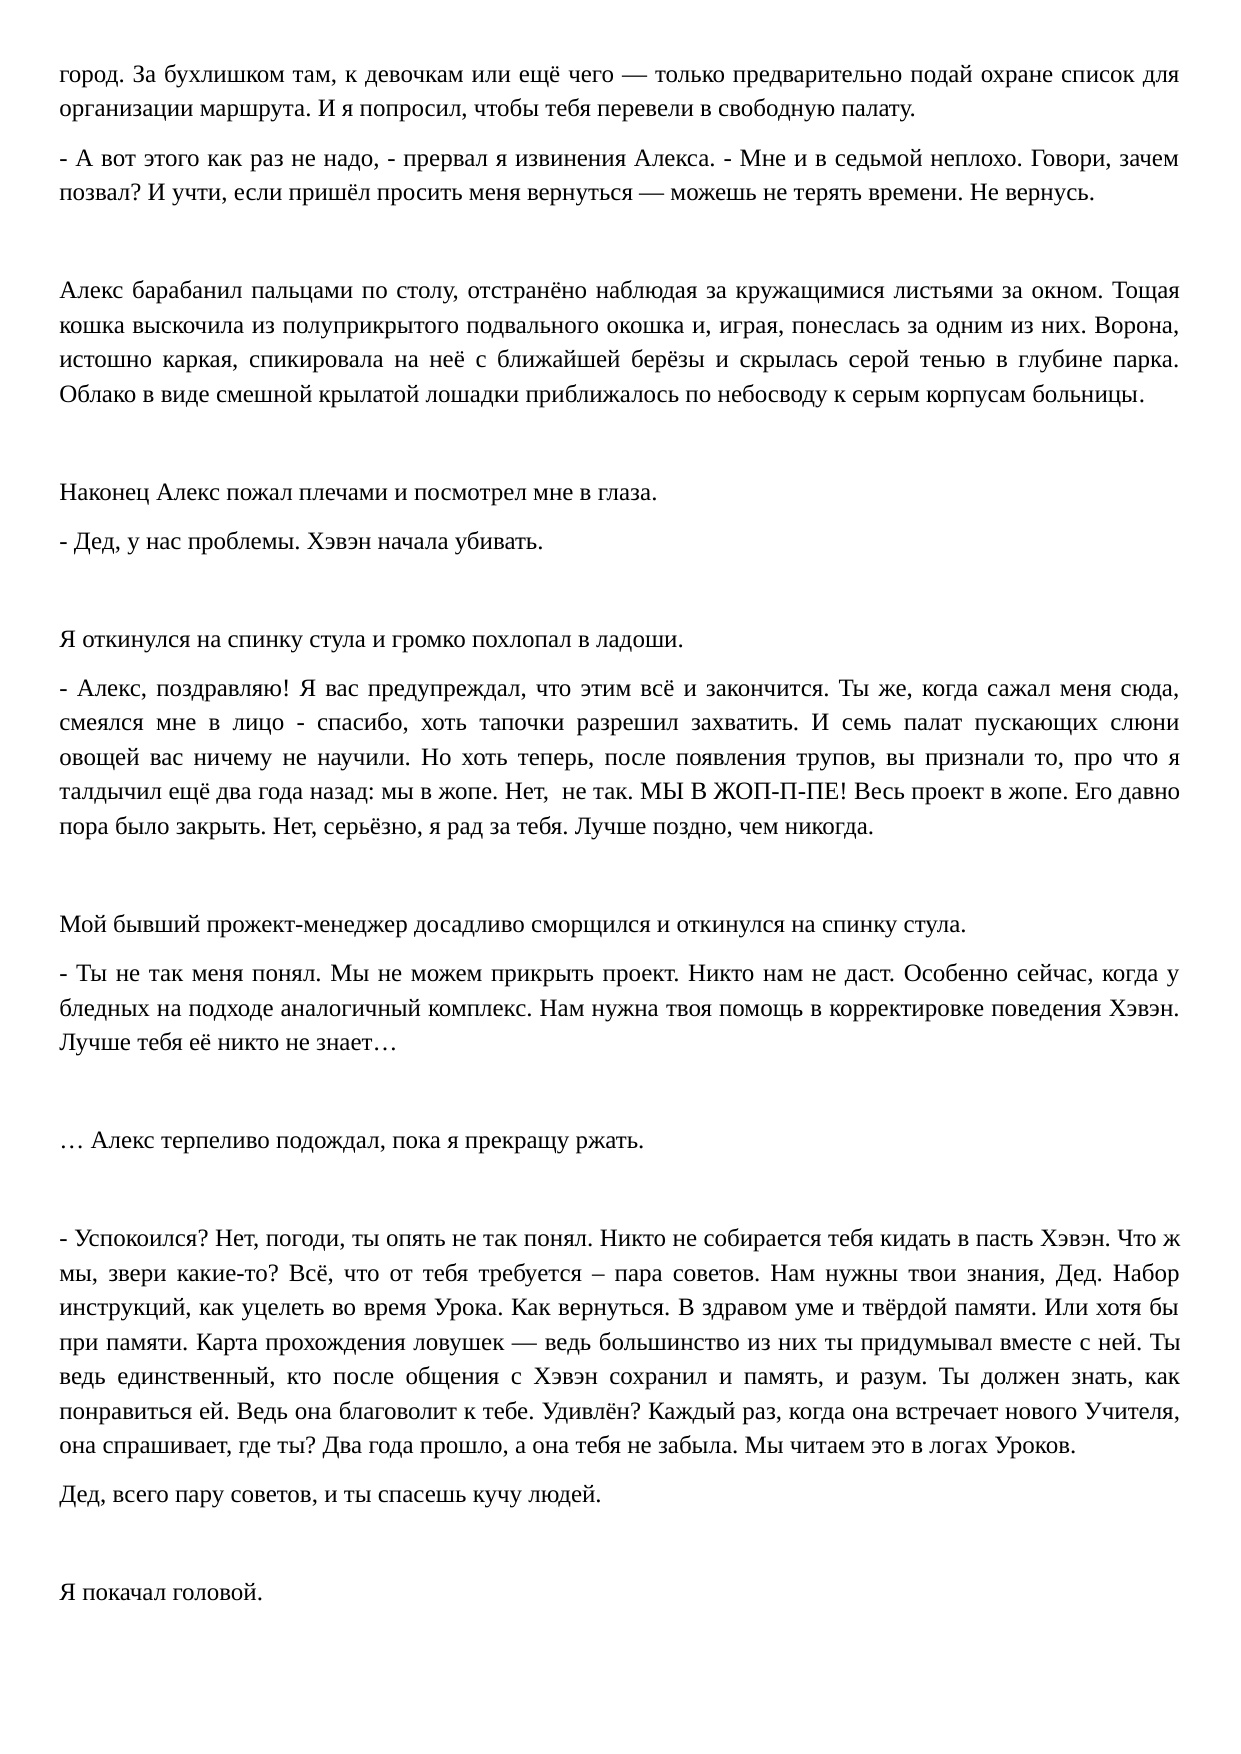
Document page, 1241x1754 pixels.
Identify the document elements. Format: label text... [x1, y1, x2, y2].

text Мой бывший прожект-менеджер досадливо сморщился и откинулся на спинку стула. [59, 909, 1181, 938]
text - Успокоился? Нет, погоди, ты опять не так понял. Никто не собирается тебя кидать в пасть Хэвэн. Что ж мы, звери какие-то? Всё, что от тебя требуется – пара советов. Нам нужны твои знания, Дед. Набор инструкций, как уцелеть во время Урока. Как вернуться. В здравом уме и твёрдой памяти. Или хотя бы при памяти. Карта прохождения ловушек — ведь большинство из них ты придумывал вместе с ней. Ты ведь единственный, кто после общения с Хэвэн сохранил и память, и разум. Ты должен знать, как понравиться ей. Ведь она благоволит к тебе. Удивлён? Каждый раз, когда она встречает нового Учителя, она спрашивает, где ты? Два года прошло, а она тебя не забыла. Мы читаем это в логах Уроков. [59, 1223, 1181, 1459]
text Алекс барабанил пальцами по столу, отстранёно наблюдая за кружащимися листьями за окном. Тощая кошка выскочила из полуприкрытого подвального окошка и, играя, понеслась за одним из них. Ворона, истошно каркая, спикировала на неё с ближайшей берёзы и скрылась серой тенью в глубине парка. Облако в виде смешной крылатой лошадки приближалось по небосводу к серым корпусам больницы. [59, 275, 1181, 407]
text Наконец Алекс пожал плечами и посмотрел мне в глаза. [59, 477, 1181, 506]
text город. За бухлишком там, к девочкам или ещё чего — только предварительно подай охране список для организации маршрута. И я попросил, чтобы тебя перевели в свободную палату. [59, 59, 1181, 122]
text … Алекс терпеливо подождал, пока я прекращу ржать. [59, 1125, 1181, 1154]
text Дед, всего пару советов, и ты спасешь кучу людей. [59, 1479, 1181, 1508]
text Я откинулся на спинку стула и громко похлопал в ладоши. [59, 624, 1181, 653]
text - Ты не так меня понял. Мы не можем прикрыть проект. Никто нам не даст. Особенно сейчас, когда у бледных на подходе аналогичный комплекс. Нам нужна твоя помощь в корректировке поведения Хэвэн. Лучше тебя её никто не знает… [59, 958, 1181, 1056]
text - Алекс, поздравляю! Я вас предупреждал, что этим всё и закончится. Ты же, когда сажал меня сюда, смеялся мне в лицо - спасибо, хоть тапочки разрешил захватить. И семь палат пускающих слюни овощей вас ничему не научили. Но хоть теперь, после появления трупов, вы признали то, про что я талдычил ещё два года назад: мы в жопе. Нет, не так. МЫ В ЖОП-П-ПЕ! Весь проект в жопе. Его давно пора было закрыть. Нет, серьёзно, я рад за тебя. Лучше поздно, чем никогда. [59, 673, 1181, 840]
text - А вот этого как раз не надо, - прервал я извинения Алекса. - Мне и в седьмой неплохо. Говори, зачем позвал? И учти, если пришёл просить меня вернуться — можешь не терять времени. Не вернусь. [59, 143, 1181, 206]
text Я покачал головой. [59, 1577, 1181, 1606]
text - Дед, у нас проблемы. Хэвэн начала убивать. [59, 526, 1181, 554]
